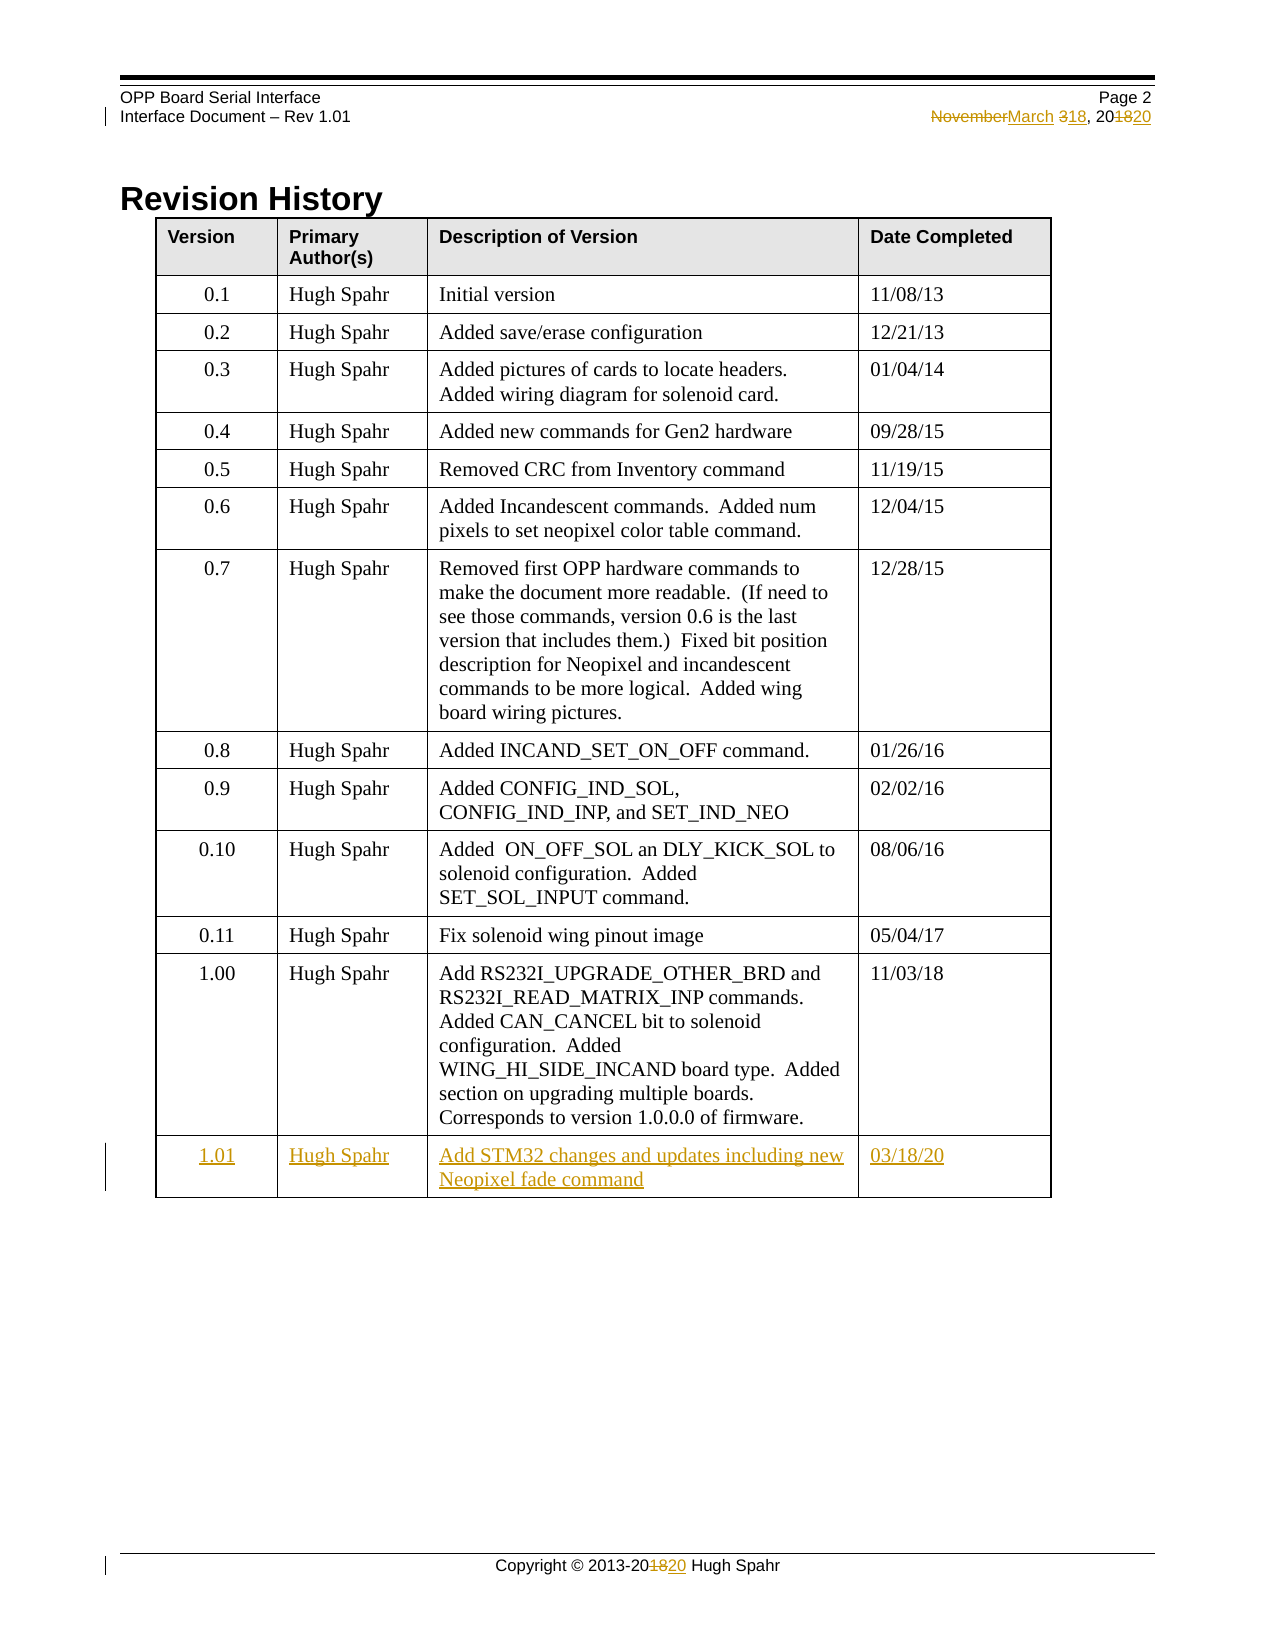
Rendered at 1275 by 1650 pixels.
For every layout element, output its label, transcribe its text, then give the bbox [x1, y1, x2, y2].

table_cell 11/19/15 [859, 450, 1050, 487]
table_cell Initial version [428, 276, 858, 312]
table_cell 0.5 [157, 450, 277, 487]
table_cell 05/04/17 [859, 917, 1050, 953]
table_cell 09/28/15 [859, 413, 1050, 449]
table_cell 1.01 [157, 1136, 277, 1197]
table_cell 0.8 [157, 732, 277, 768]
table_cell Hugh Spahr [278, 351, 427, 412]
table_cell 0.11 [157, 917, 277, 953]
table_header Version [157, 219, 277, 275]
table_cell Hugh Spahr [278, 276, 427, 312]
table_cell 01/26/16 [859, 732, 1050, 768]
table_cell 12/04/15 [859, 488, 1050, 549]
table_cell 01/04/14 [859, 351, 1050, 412]
table_cell Added save/erase configuration [428, 314, 858, 350]
table_cell 0.3 [157, 351, 277, 412]
table_cell 11/08/13 [859, 276, 1050, 312]
table_cell 12/28/15 [859, 550, 1050, 731]
table_cell Hugh Spahr [278, 732, 427, 768]
table_header Description of Version [428, 219, 858, 275]
table_cell 08/06/16 [859, 831, 1050, 916]
table_cell 12/21/13 [859, 314, 1050, 350]
table_cell Hugh Spahr [278, 450, 427, 487]
table_cell Hugh Spahr [278, 488, 427, 549]
table_cell Hugh Spahr [278, 954, 427, 1135]
table_cell 0.1 [157, 276, 277, 312]
table_cell Added new commands for Gen2 hardware [428, 413, 858, 449]
table_header Date Completed [859, 219, 1050, 275]
table_cell Fix solenoid wing pinout image [428, 917, 858, 953]
table_cell Hugh Spahr [278, 917, 427, 953]
table_cell Hugh Spahr [278, 1136, 427, 1197]
table_cell Added CONFIG_IND_SOL, CONFIG_IND_INP, and SET_IND_NEO [428, 769, 858, 830]
table_cell Removed CRC from Inventory command [428, 450, 858, 487]
table_cell 1.00 [157, 954, 277, 1135]
table_cell Added Incandescent commands. Added num pixels to set neopixel color table command. [428, 488, 858, 549]
table_cell Hugh Spahr [278, 769, 427, 830]
table_cell 11/03/18 [859, 954, 1050, 1135]
table_cell 0.10 [157, 831, 277, 916]
table_cell Hugh Spahr [278, 413, 427, 449]
subtitle Revision History [120, 179, 1155, 217]
table_cell Hugh Spahr [278, 314, 427, 350]
table_cell Hugh Spahr [278, 831, 427, 916]
table_header Primary Author(s) [278, 219, 427, 275]
table_cell Added ON_OFF_SOL an DLY_KICK_SOL to solenoid configuration. Added SET_SOL_INPUT command. [428, 831, 858, 916]
table_cell Removed first OPP hardware commands to make the document more readable. (If need to see those commands, version 0.6 is the last version that includes them.) Fixed bit position description for Neopixel and incandescent commands to be more logical. Added wing board wiring pictures. [428, 550, 858, 731]
table_cell 03/18/20 [859, 1136, 1050, 1197]
table_cell Add STM32 changes and updates including new Neopixel fade command [428, 1136, 858, 1197]
table_cell 0.7 [157, 550, 277, 731]
table_cell 02/02/16 [859, 769, 1050, 830]
table_cell 0.2 [157, 314, 277, 350]
table_cell Add RS232I_UPGRADE_OTHER_BRD and RS232I_READ_MATRIX_INP commands. Added CAN_CANCEL bit to solenoid configuration. Added WING_HI_SIDE_INCAND board type. Added section on upgrading multiple boards. Corresponds to version 1.0.0.0 of firmware. [428, 954, 858, 1135]
table_cell Added INCAND_SET_ON_OFF command. [428, 732, 858, 768]
table_cell Hugh Spahr [278, 550, 427, 731]
table_cell Added pictures of cards to locate headers. Added wiring diagram for solenoid card. [428, 351, 858, 412]
table_cell 0.6 [157, 488, 277, 549]
table_cell 0.4 [157, 413, 277, 449]
table_cell 0.9 [157, 769, 277, 830]
